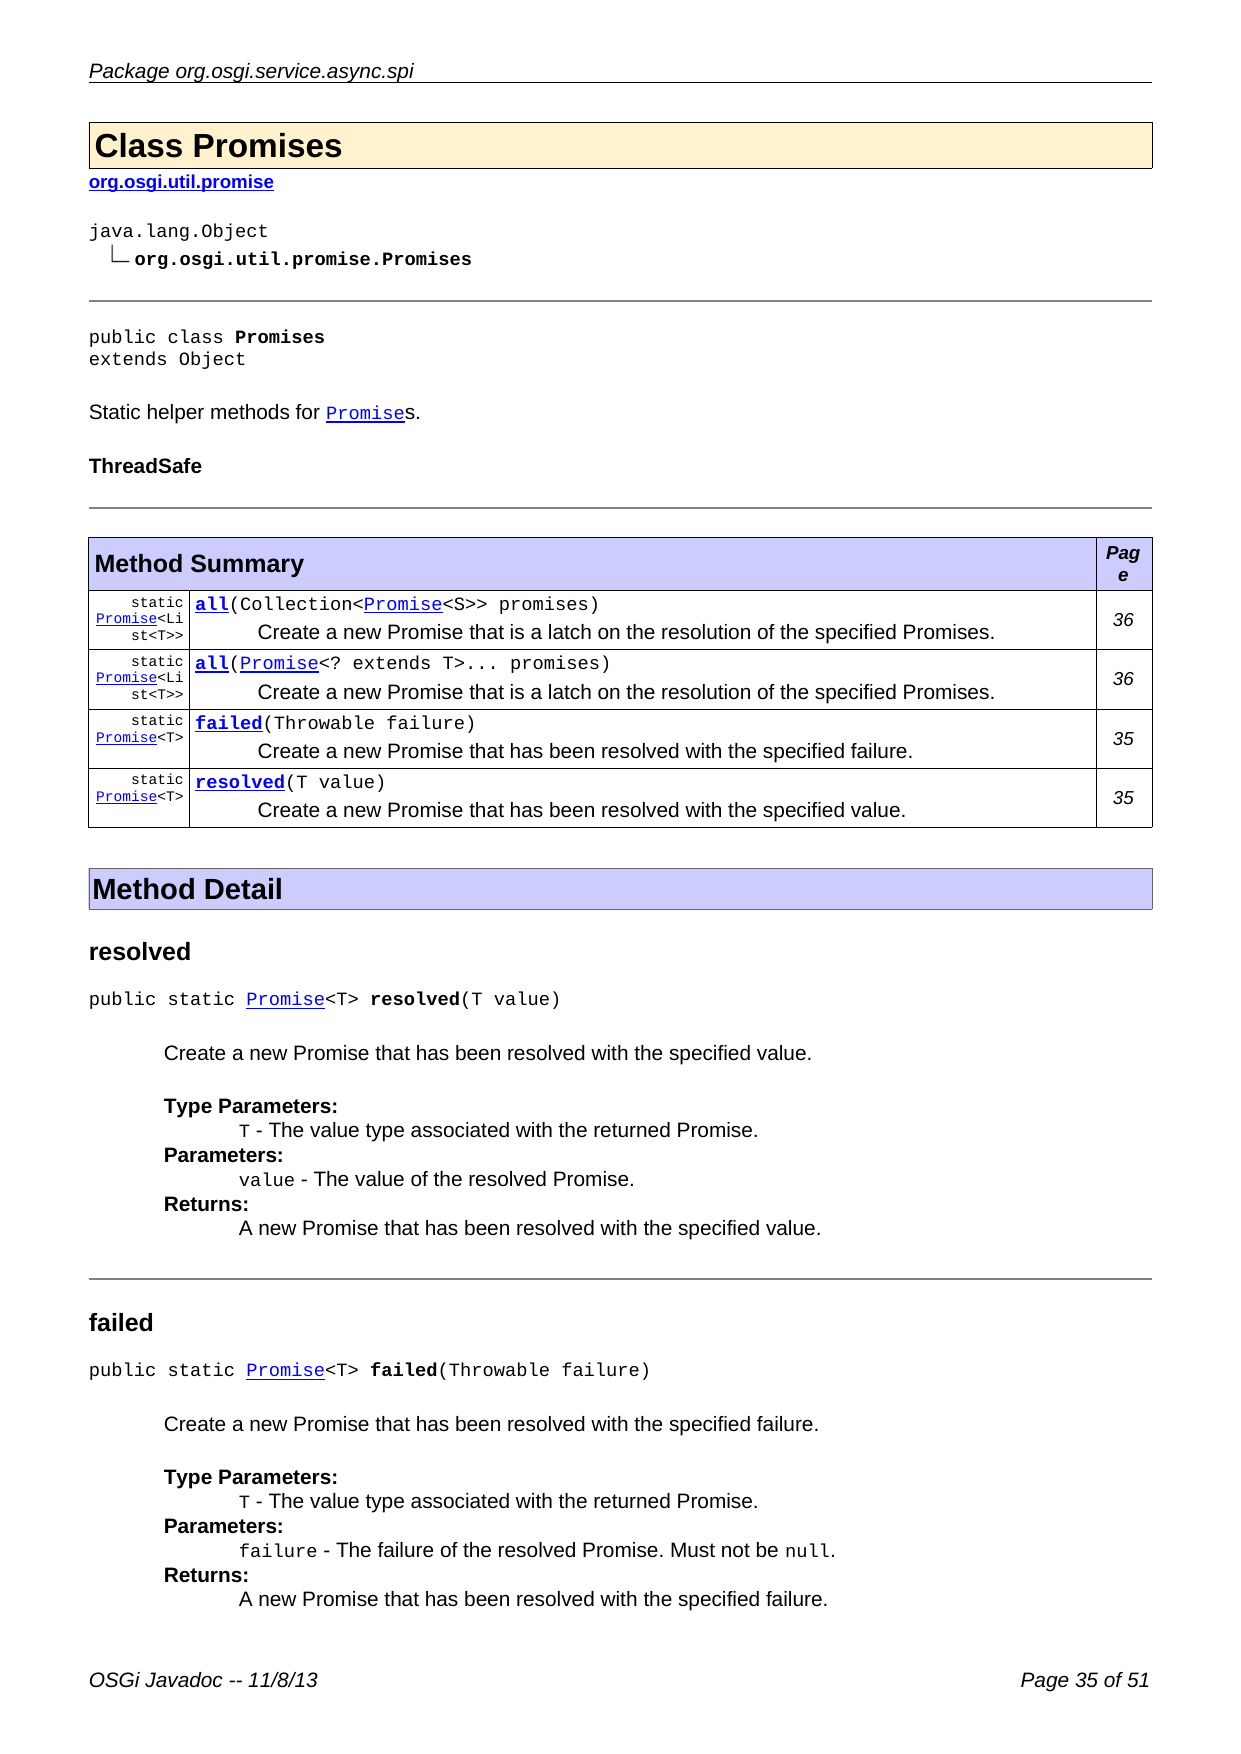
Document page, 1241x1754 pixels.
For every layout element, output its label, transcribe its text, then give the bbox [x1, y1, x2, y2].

text org.osgi.util.promise.Promises [88, 243, 1152, 271]
text public static Promise<T> failed(Throwable failure) [88, 1361, 1152, 1382]
text Static helper methods for Promises. [88, 400, 1152, 425]
table_cell resolved(T value) Create a new Promise that has been resolved with the specified value. [190, 769, 1096, 827]
text T - The value type associated with the returned Promise. [238, 1489, 1152, 1514]
text T - The value type associated with the returned Promise. [238, 1118, 1152, 1143]
text Type Parameters: [163, 1465, 1152, 1489]
table_cell [1097, 710, 1152, 768]
text A new Promise that has been resolved with the specified failure. [238, 1587, 1152, 1611]
subtitle failed [88, 1308, 1152, 1337]
text ThreadSafe [88, 454, 1152, 478]
text public static Promise<T> resolved(T value) [88, 990, 1152, 1011]
table_cell static Promise<List<T>> [89, 591, 189, 649]
text public class Promises [88, 328, 1152, 349]
table_header Method Summary [89, 538, 1096, 590]
table_cell all(Promise<? extends T>... promises) Create a new Promise that is a latch on the resolution of the specified Promises. [190, 650, 1096, 709]
table_cell all(Collection<Promise<S>> promises) Create a new Promise that is a latch on the resolution of the specified Promises. [190, 591, 1096, 649]
text failure - The failure of the resolved Promise. Must not be null. [238, 1538, 1152, 1563]
text Parameters: [163, 1514, 1152, 1538]
text Create a new Promise that has been resolved with the specified value. [163, 1041, 1152, 1064]
text org.osgi.util.promise [88, 171, 1152, 193]
table_cell static Promise<T> [89, 769, 189, 827]
text Create a new Promise that has been resolved with the specified failure. [163, 1412, 1152, 1436]
table_cell [1097, 650, 1152, 709]
subtitle Class Promises [90, 123, 1152, 168]
table_header Page [1097, 538, 1152, 590]
text A new Promise that has been resolved with the specified value. [238, 1216, 1152, 1240]
text Returns: [163, 1563, 1152, 1587]
subtitle resolved [88, 937, 1152, 966]
text java.lang.Object [88, 222, 1152, 243]
picture [111, 243, 135, 266]
text value - The value of the resolved Promise. [238, 1167, 1152, 1192]
text Type Parameters: [163, 1094, 1152, 1118]
text Parameters: [163, 1143, 1152, 1167]
text Returns: [163, 1192, 1152, 1216]
text extends Object [88, 349, 1152, 371]
table_cell static Promise<T> [89, 710, 189, 768]
table_cell static Promise<List<T>> [89, 650, 189, 709]
table_cell failed(Throwable failure) Create a new Promise that has been resolved with the specified failure. [190, 710, 1096, 768]
table_cell [1097, 591, 1152, 649]
table_cell [1097, 769, 1152, 827]
subtitle Method Detail [90, 869, 1152, 909]
